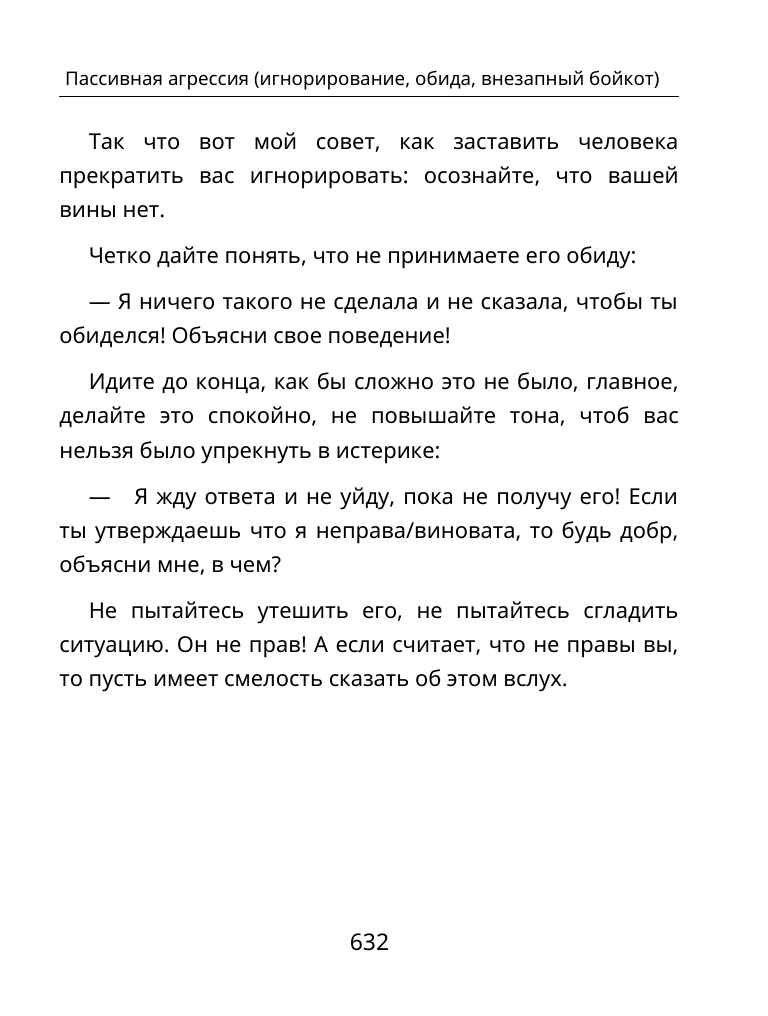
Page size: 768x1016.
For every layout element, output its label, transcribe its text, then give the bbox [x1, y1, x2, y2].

text Идите до конца, как бы сложно это не было, главное, делайте это спокойно, не повышайте тона, чтоб вас нельзя было упрекнуть в истерике: [59, 366, 679, 464]
list Я жду ответа и не уйду, пока не получу его! Если ты утверждаешь что я неправа/виновата, то будь добр, объясни мне, в чем? [59, 481, 679, 579]
text Не пытайтесь утешить его, не пытайтесь сгладить ситуацию. Он не прав! А если считает, что не правы вы, то пусть имеет смелость сказать об этом вслух. [59, 595, 679, 693]
text Четко дайте понять, что не принимаете его обиду: [59, 240, 679, 270]
text Так что вот мой совет, как заставить человека прекратить вас игнорировать: осознайте, что вашей вины нет. [59, 126, 679, 224]
text — Я ничего такого не сделала и не сказала, чтобы ты обиделся! Объясни свое поведение! [59, 286, 679, 350]
